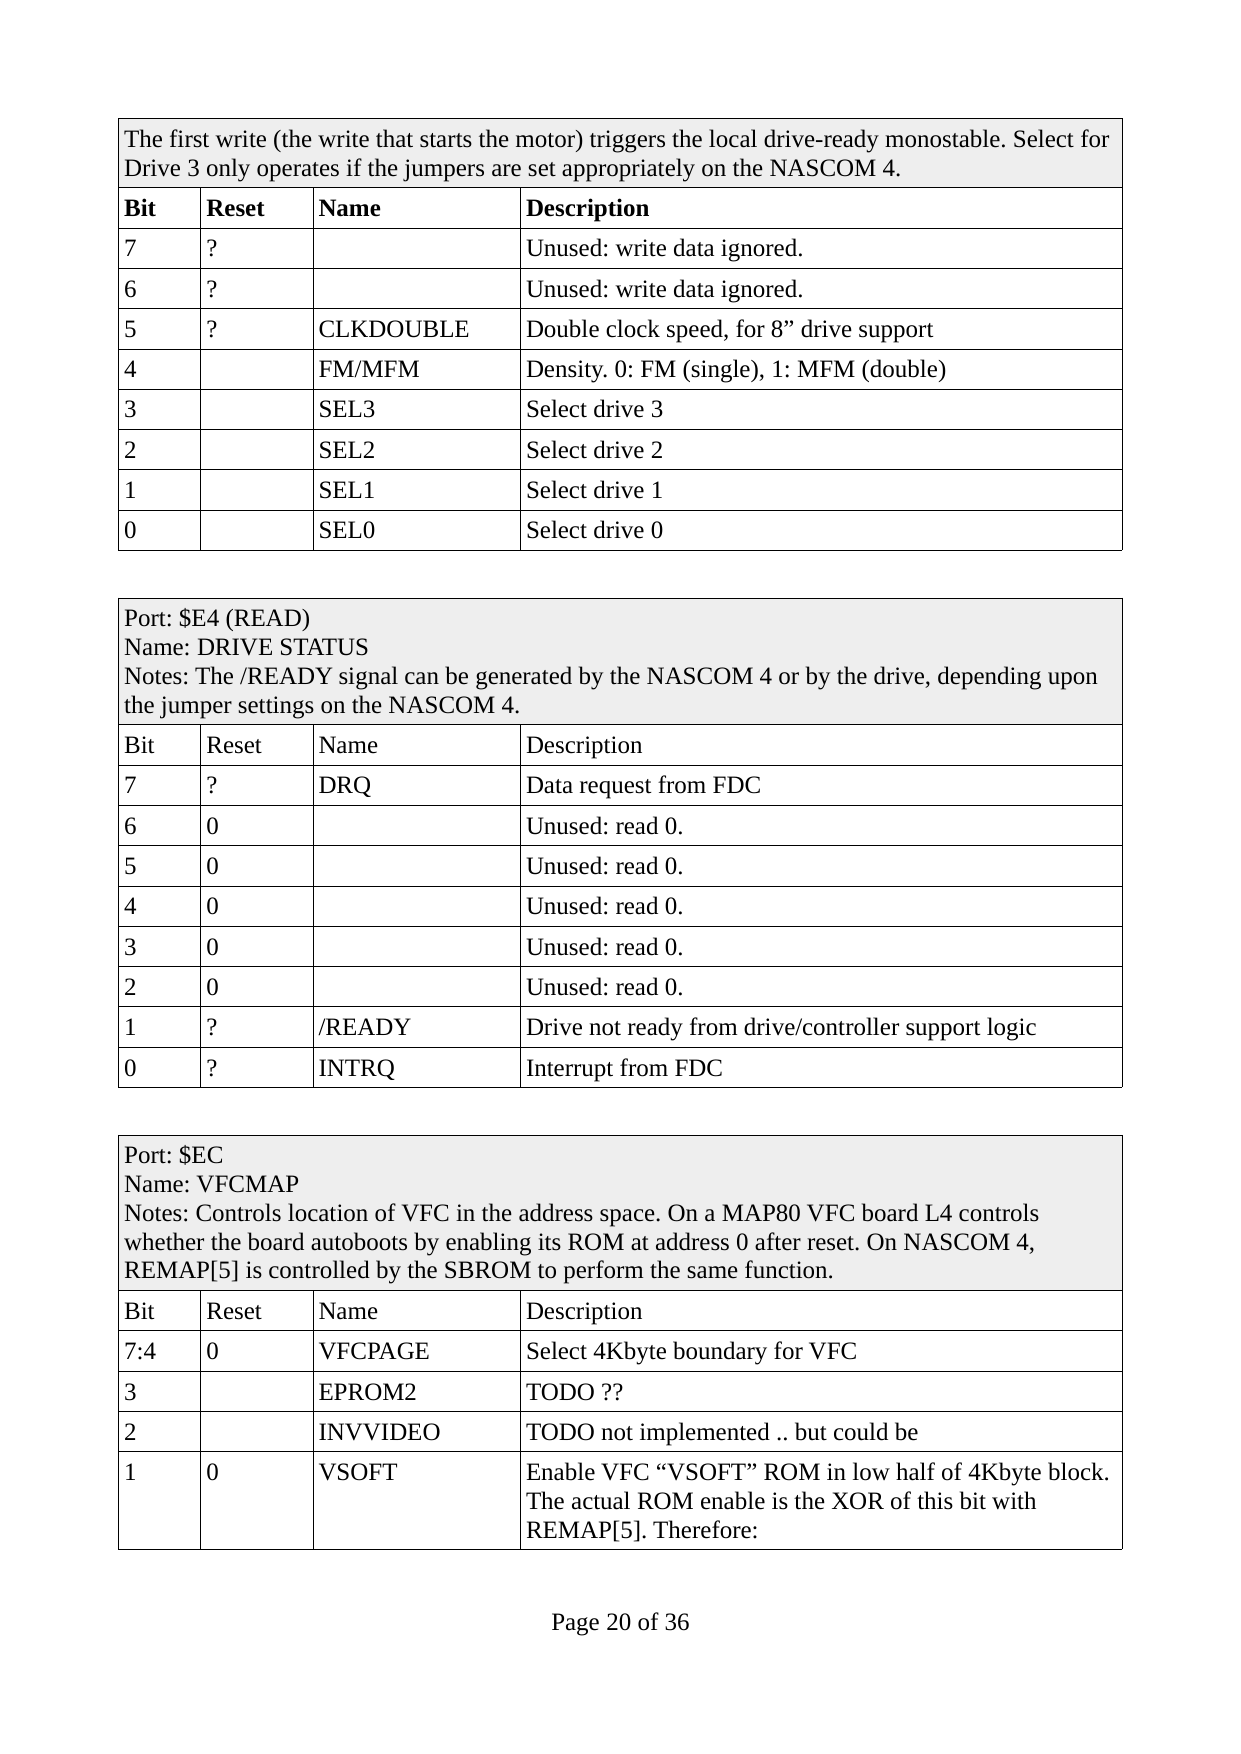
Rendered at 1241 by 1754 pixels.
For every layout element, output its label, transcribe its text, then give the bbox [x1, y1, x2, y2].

table_cell ? [201, 1007, 313, 1047]
table_cell 0 [119, 1048, 200, 1087]
table_cell [314, 269, 520, 308]
table_cell [314, 887, 520, 926]
table_cell Unused: read 0. [521, 887, 1122, 926]
table_cell [201, 390, 313, 429]
table_cell ? [201, 766, 313, 805]
table_cell Reset [201, 188, 313, 227]
table_cell 0 [201, 927, 313, 966]
table_cell 7 [119, 229, 200, 268]
table_cell INTRQ [314, 1048, 520, 1087]
table_cell Bit [119, 1291, 200, 1330]
table_cell 4 [119, 350, 200, 389]
table_cell 2 [119, 967, 200, 1006]
table_cell 2 [119, 1412, 200, 1451]
table_cell FM/MFM [314, 350, 520, 389]
table_cell VSOFT [314, 1452, 520, 1549]
table_cell 7 [119, 766, 200, 805]
table_cell 6 [119, 806, 200, 845]
table_cell ? [201, 1048, 313, 1087]
table_cell Select drive 2 [521, 430, 1122, 469]
table_cell Enable VFC “VSOFT” ROM in low half of 4Kbyte block. The actual ROM enable is the XOR of this bit with REMAP[5]. Therefore: [521, 1452, 1122, 1549]
table_cell 6 [119, 269, 200, 308]
table_cell Description [521, 188, 1122, 227]
table_cell SEL3 [314, 390, 520, 429]
table_header Port: $E4 (READ) Name: DRIVE STATUS Notes: The /READY signal can be generated by the NASCOM 4 or by the drive, depending upon the jumper settings on the NASCOM 4. [119, 599, 1122, 724]
table_header The first write (the write that starts the motor) triggers the local drive-ready monostable. Select for Drive 3 only operates if the jumpers are set appropriately on the NASCOM 4. [119, 119, 1122, 187]
table_cell Description [521, 1291, 1122, 1330]
table_cell Unused: read 0. [521, 846, 1122, 886]
table_header Port: $EC Name: VFCMAP Notes: Controls location of VFC in the address space. On a MAP80 VFC board L4 controls whether the board autoboots by enabling its ROM at address 0 after reset. On NASCOM 4, REMAP[5] is controlled by the SBROM to perform the same function. [119, 1136, 1122, 1290]
table_cell 2 [119, 430, 200, 469]
table_cell 0 [119, 511, 200, 550]
table_cell Select drive 1 [521, 470, 1122, 510]
table_cell SEL2 [314, 430, 520, 469]
table_cell Unused: write data ignored. [521, 269, 1122, 308]
table_cell TODO ?? [521, 1372, 1122, 1411]
table_cell Unused: read 0. [521, 806, 1122, 845]
table_cell 0 [201, 1452, 313, 1549]
table_cell Unused: read 0. [521, 927, 1122, 966]
table_cell ? [201, 269, 313, 308]
table_cell SEL0 [314, 511, 520, 550]
table_cell Select 4Kbyte boundary for VFC [521, 1331, 1122, 1371]
table_cell /READY [314, 1007, 520, 1047]
table_cell Bit [119, 725, 200, 764]
table_cell DRQ [314, 766, 520, 805]
table_cell 0 [201, 846, 313, 886]
table_cell 0 [201, 806, 313, 845]
table_cell EPROM2 [314, 1372, 520, 1411]
table_cell Name [314, 1291, 520, 1330]
table_cell 3 [119, 390, 200, 429]
table_cell 7:4 [119, 1331, 200, 1371]
table_cell Density. 0: FM (single), 1: MFM (double) [521, 350, 1122, 389]
table_cell [201, 1372, 313, 1411]
table_cell TODO not implemented .. but could be [521, 1412, 1122, 1451]
table_cell Name [314, 725, 520, 764]
table_cell Unused: read 0. [521, 967, 1122, 1006]
table_cell [314, 846, 520, 886]
table_cell 3 [119, 1372, 200, 1411]
table_cell 5 [119, 309, 200, 348]
table_cell [201, 511, 313, 550]
table_cell 1 [119, 1007, 200, 1047]
table_cell [314, 967, 520, 1006]
table_cell 4 [119, 887, 200, 926]
table_cell 5 [119, 846, 200, 886]
table_cell Double clock speed, for 8” drive support [521, 309, 1122, 348]
table_cell [201, 350, 313, 389]
table_cell 1 [119, 1452, 200, 1549]
table_cell 0 [201, 1331, 313, 1371]
table_cell Reset [201, 725, 313, 764]
table_cell Reset [201, 1291, 313, 1330]
table_cell ? [201, 229, 313, 268]
table_cell CLKDOUBLE [314, 309, 520, 348]
table_cell [201, 430, 313, 469]
table_cell SEL1 [314, 470, 520, 510]
table_cell [314, 806, 520, 845]
table_cell VFCPAGE [314, 1331, 520, 1371]
table_cell [201, 1412, 313, 1451]
table_cell Select drive 0 [521, 511, 1122, 550]
table_cell INVVIDEO [314, 1412, 520, 1451]
table_cell Data request from FDC [521, 766, 1122, 805]
table_cell 0 [201, 967, 313, 1006]
table_cell 0 [201, 887, 313, 926]
table_cell Select drive 3 [521, 390, 1122, 429]
table_cell [201, 470, 313, 510]
table_cell 1 [119, 470, 200, 510]
table_cell Bit [119, 188, 200, 227]
table_cell [314, 927, 520, 966]
table_cell 3 [119, 927, 200, 966]
table_cell Unused: write data ignored. [521, 229, 1122, 268]
table_cell Description [521, 725, 1122, 764]
table_cell [314, 229, 520, 268]
table_cell Interrupt from FDC [521, 1048, 1122, 1087]
table_cell Drive not ready from drive/controller support logic [521, 1007, 1122, 1047]
table_cell Name [314, 188, 520, 227]
table_cell ? [201, 309, 313, 348]
